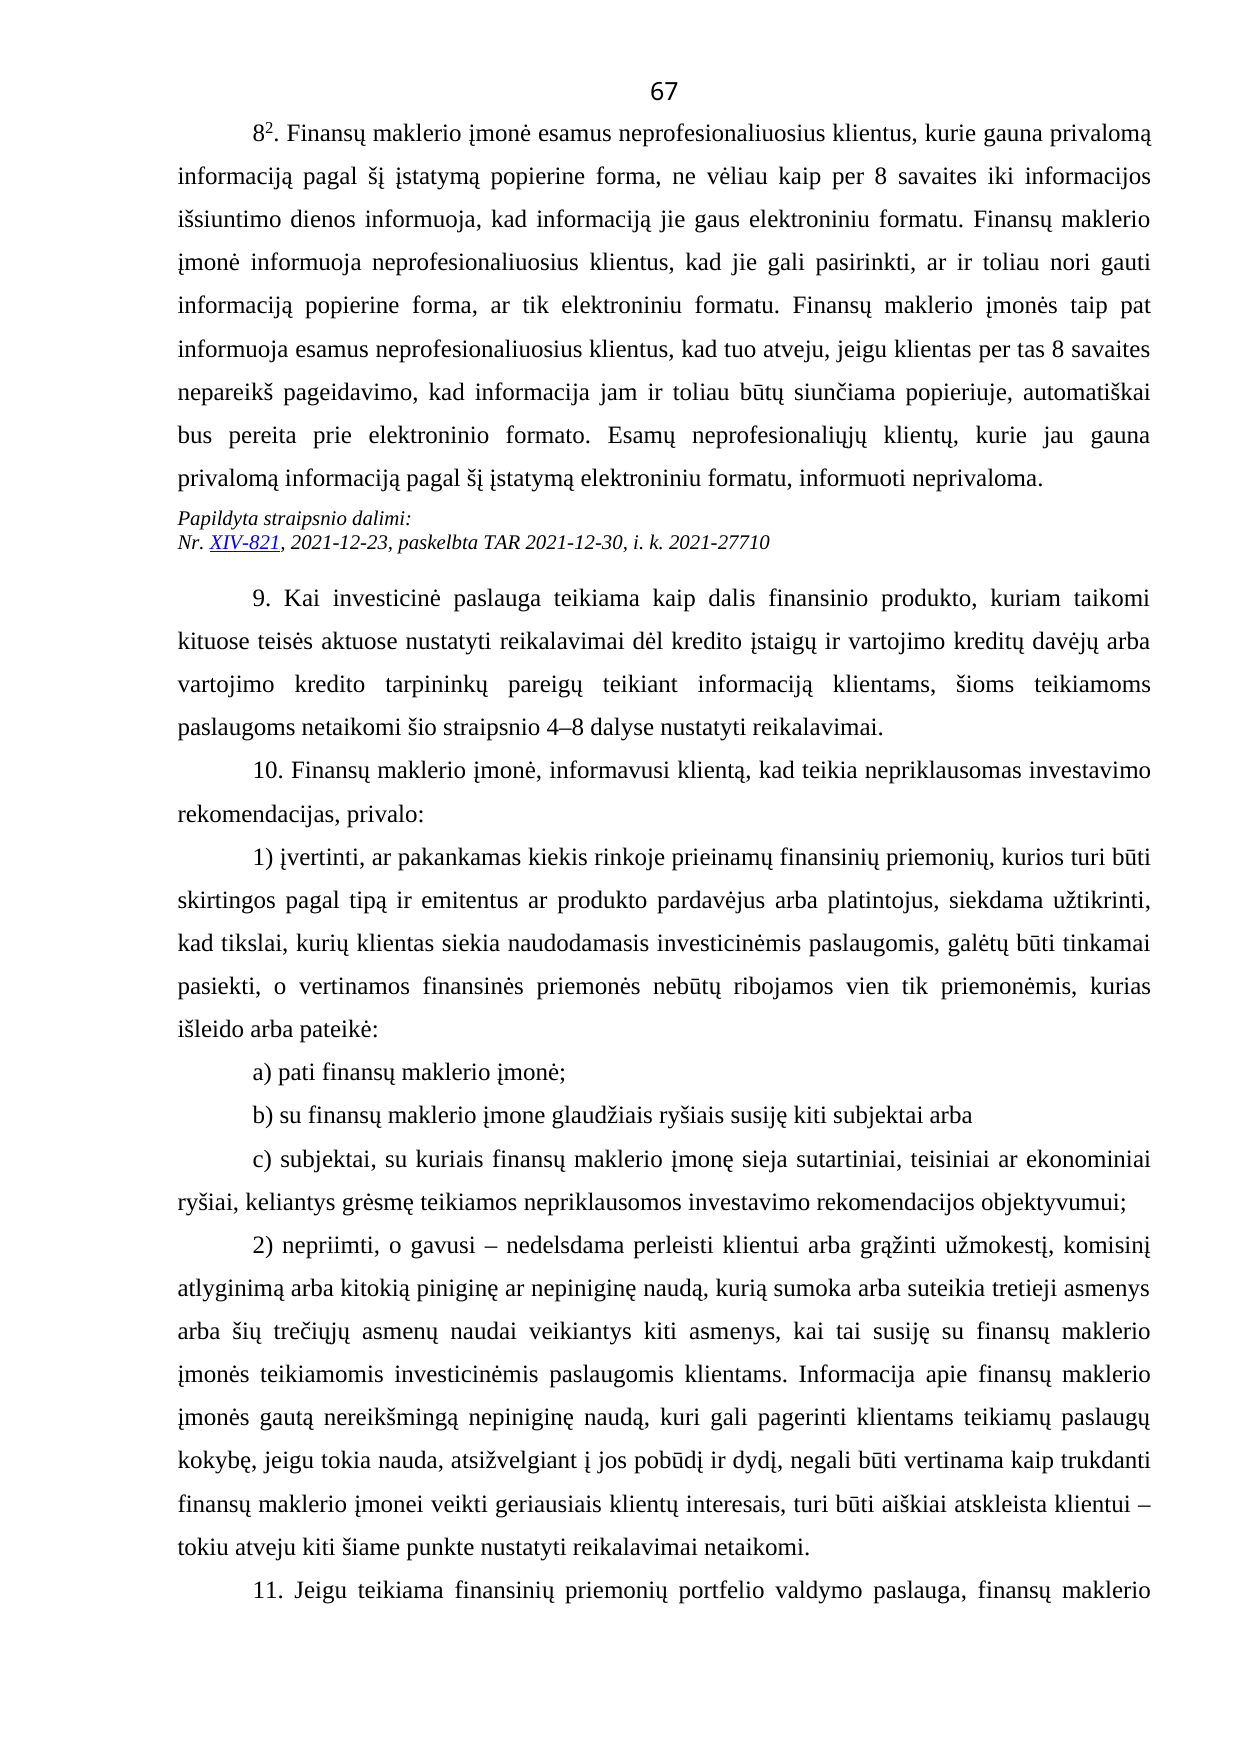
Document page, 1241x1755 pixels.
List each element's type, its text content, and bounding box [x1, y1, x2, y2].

text b) su finansų maklerio įmone glaudžiais ryšiais susiję kiti subjektai arba [177, 1101, 1152, 1129]
text 82. Finansų maklerio įmonė esamus neprofesionaliuosius klientus, kurie gauna privalomą informaciją pagal šį įstatymą popierine forma, ne vėliau kaip per 8 savaites iki informacijos išsiuntimo dienos informuoja, kad informaciją jie gaus elektroniniu formatu. Finansų maklerio įmonė informuoja neprofesionaliuosius klientus, kad jie gali pasirinkti, ar ir toliau nori gauti informaciją popierine forma, ar tik elektroniniu formatu. Finansų maklerio įmonės taip pat informuoja esamus neprofesionaliuosius klientus, kad tuo atveju, jeigu klientas per tas 8 savaites nepareikš pageidavimo, kad informacija jam ir toliau būtų siunčiama popieriuje, automatiškai bus pereita prie elektroninio formato. Esamų neprofesionaliųjų klientų, kurie jau gauna privalomą informaciją pagal šį įstatymą elektroniniu formatu, informuoti neprivaloma. [177, 118, 1152, 492]
text a) pati finansų maklerio įmonė; [177, 1057, 1152, 1086]
text Papildyta straipsnio dalimi: [177, 506, 1152, 530]
text 2) nepriimti, o gavusi – nedelsdama perleisti klientui arba grąžinti užmokestį, komisinį atlyginimą arba kitokią piniginę ar nepiniginę naudą, kurią sumoka arba suteikia tretieji asmenys arba šių trečiųjų asmenų naudai veikiantys kiti asmenys, kai tai susiję su finansų maklerio įmonės teikiamomis investicinėmis paslaugomis klientams. Informacija apie finansų maklerio įmonės gautą nereikšmingą nepiniginę naudą, kuri gali pagerinti klientams teikiamų paslaugų kokybę, jeigu tokia nauda, atsižvelgiant į jos pobūdį ir dydį, negali būti vertinama kaip trukdanti finansų maklerio įmonei veikti geriausiais klientų interesais, turi būti aiškiai atskleista klientui – tokiu atveju kiti šiame punkte nustatyti reikalavimai netaikomi. [177, 1230, 1152, 1561]
text 11. Jeigu teikiama finansinių priemonių portfelio valdymo paslauga, finansų maklerio [177, 1575, 1152, 1604]
text 1) įvertinti, ar pakankamas kiekis rinkoje prieinamų finansinių priemonių, kurios turi būti skirtingos pagal tipą ir emitentus ar produkto pardavėjus arba platintojus, siekdama užtikrinti, kad tikslai, kurių klientas siekia naudodamasis investicinėmis paslaugomis, galėtų būti tinkamai pasiekti, o vertinamos finansinės priemonės nebūtų ribojamos vien tik priemonėmis, kurias išleido arba pateikė: [177, 842, 1152, 1043]
text c) subjektai, su kuriais finansų maklerio įmonę sieja sutartiniai, teisiniai ar ekonominiai ryšiai, keliantys grėsmę teikiamos nepriklausomos investavimo rekomendacijos objektyvumui; [177, 1144, 1152, 1216]
text 10. Finansų maklerio įmonė, informavusi klientą, kad teikia nepriklausomas investavimo rekomendacijas, privalo: [177, 756, 1152, 827]
text 9. Kai investicinė paslauga teikiama kaip dalis finansinio produkto, kuriam taikomi kituose teisės aktuose nustatyti reikalavimai dėl kredito įstaigų ir vartojimo kreditų davėjų arba vartojimo kredito tarpininkų pareigų teikiant informaciją klientams, šioms teikiamoms paslaugoms netaikomi šio straipsnio 4–8 dalyse nustatyti reikalavimai. [177, 583, 1152, 741]
text Nr. XIV-821, 2021-12-23, paskelbta TAR 2021-12-30, i. k. 2021-27710 [177, 530, 1152, 554]
